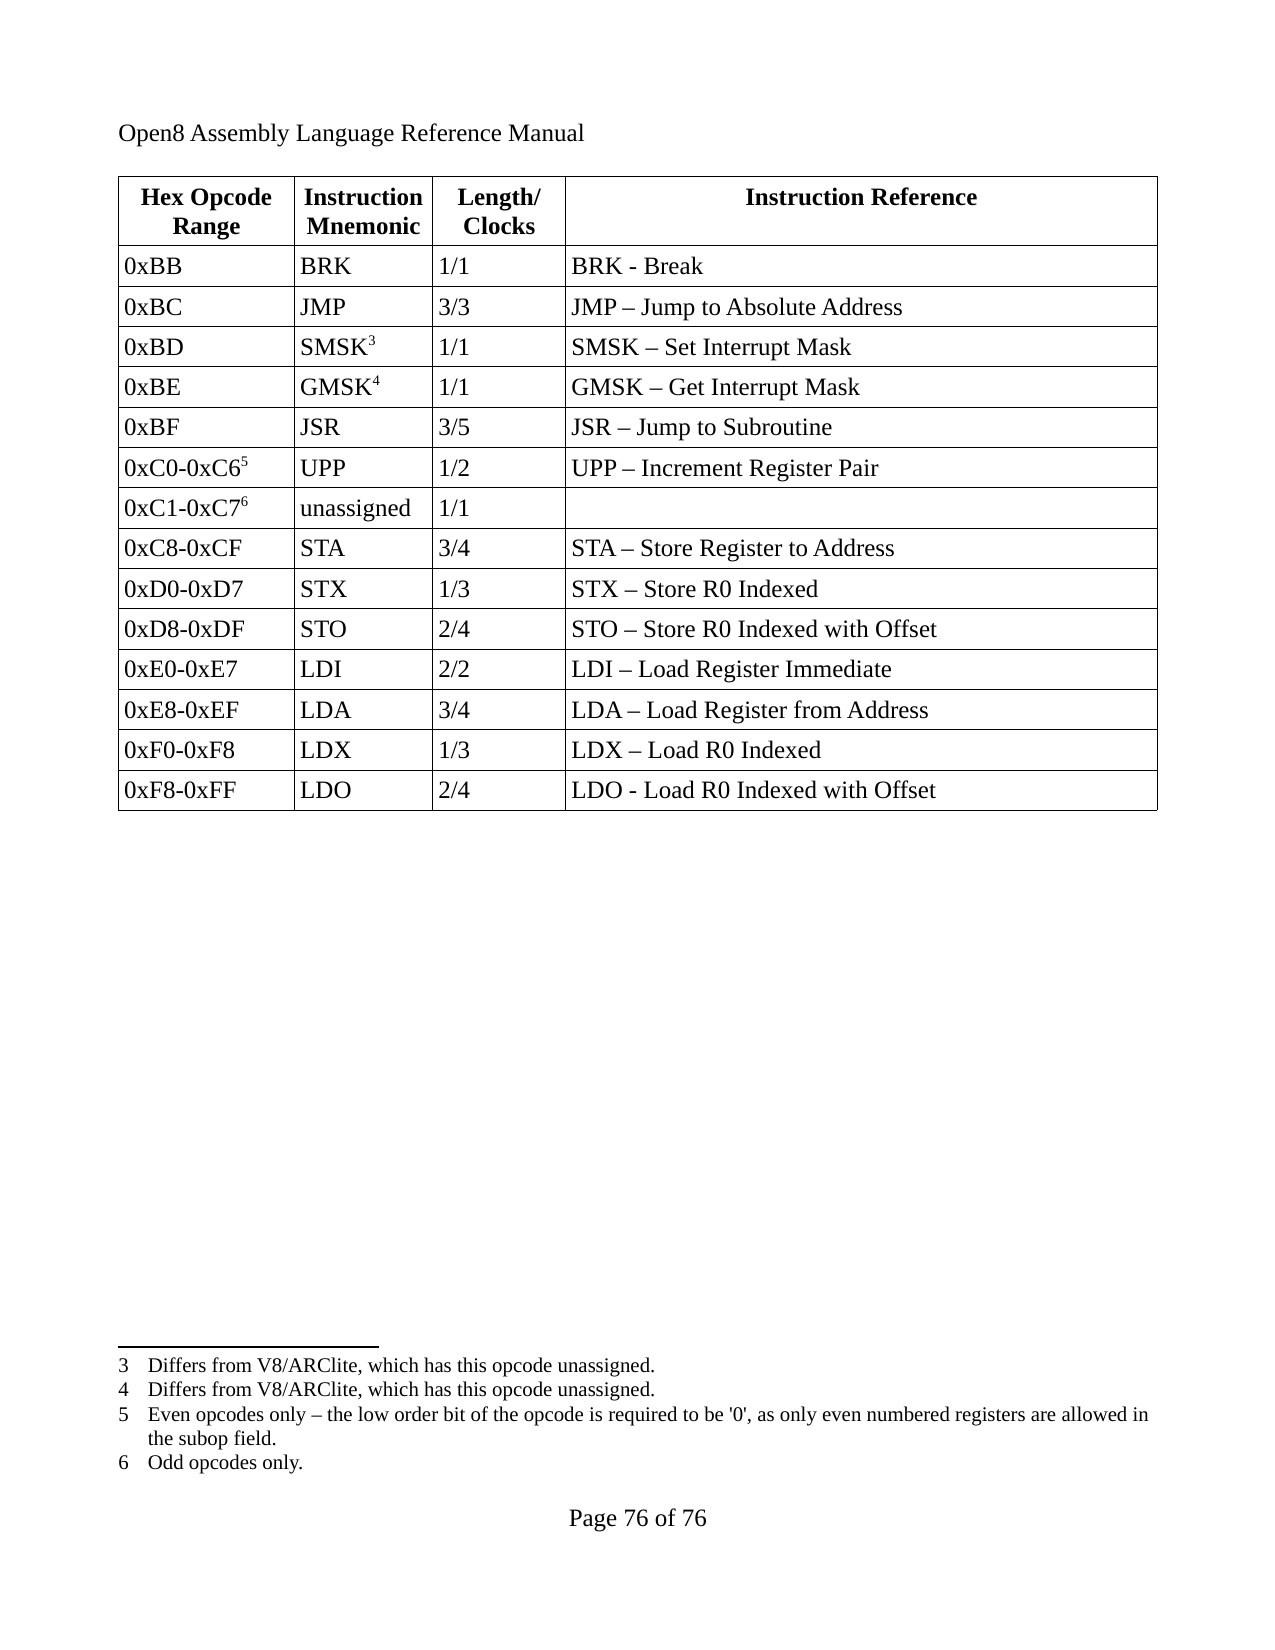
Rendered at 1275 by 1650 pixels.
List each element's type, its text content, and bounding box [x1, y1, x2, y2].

table_cell LDX – Load R0 Indexed [566, 730, 1157, 769]
table_cell 2/4 [433, 771, 565, 810]
table_cell 1/3 [433, 730, 565, 769]
table_header Length/ Clocks [433, 177, 565, 245]
table_cell 3/5 [433, 408, 565, 447]
table_cell JMP – Jump to Absolute Address [566, 287, 1157, 326]
table_cell JSR – Jump to Subroutine [566, 408, 1157, 447]
table_cell 0xF0-0xF8 [119, 730, 294, 769]
table_cell unassigned [295, 488, 432, 528]
table_cell 0xC0-0xC6 [119, 448, 294, 487]
table_cell 2/2 [433, 650, 565, 689]
table_cell JSR [295, 408, 432, 447]
table_cell 0xE0-0xE7 [119, 650, 294, 689]
table_cell LDO - Load R0 Indexed with Offset [566, 771, 1157, 810]
table_cell BRK - Break [566, 246, 1157, 286]
table_cell 1/3 [433, 569, 565, 608]
table_cell STO [295, 609, 432, 648]
table_header Instruction Reference [566, 177, 1157, 245]
table_cell 0xF8-0xFF [119, 771, 294, 810]
table_cell 3/4 [433, 529, 565, 568]
table_cell 0xBE [119, 367, 294, 407]
table_cell STX – Store R0 Indexed [566, 569, 1157, 608]
table_cell 3/4 [433, 690, 565, 729]
table_header Hex Opcode Range [119, 177, 294, 245]
table_cell SMSK – Set Interrupt Mask† [566, 327, 1157, 366]
table_cell SMSK [295, 327, 432, 366]
table_cell 1/2 [433, 448, 565, 487]
table_cell 0xBF [119, 408, 294, 447]
table_cell STX [295, 569, 432, 608]
table_cell 3/3 [433, 287, 565, 326]
table_cell BRK [295, 246, 432, 286]
table_cell GMSK [295, 367, 432, 407]
table_cell LDI [295, 650, 432, 689]
table_cell STA – Store Register to Address [566, 529, 1157, 568]
table_cell LDI – Load Register Immediate [566, 650, 1157, 689]
table_cell 0xBD [119, 327, 294, 366]
table_cell STA [295, 529, 432, 568]
table_cell 1/1 [433, 488, 565, 528]
table_cell 1/1 [433, 367, 565, 407]
table_cell 0xC1-0xC7 [119, 488, 294, 528]
table_cell STO – Store R0 Indexed with Offset [566, 609, 1157, 648]
table_cell UPP [295, 448, 432, 487]
table_cell JMP [295, 287, 432, 326]
table_cell LDA [295, 690, 432, 729]
table_cell 0xD8-0xDF [119, 609, 294, 648]
table_cell 0xE8-0xEF [119, 690, 294, 729]
table_cell 0xBB [119, 246, 294, 286]
table_cell LDA – Load Register from Address [566, 690, 1157, 729]
table_cell 2/4 [433, 609, 565, 648]
table_cell [566, 488, 1157, 528]
table_cell UPP – Increment Register Pair [566, 448, 1157, 487]
table_cell 1/1 [433, 246, 565, 286]
table_header Instruction Mnemonic [295, 177, 432, 245]
table_cell 0xC8-0xCF [119, 529, 294, 568]
table_cell LDO [295, 771, 432, 810]
table_cell LDX [295, 730, 432, 769]
table_cell 0xD0-0xD7 [119, 569, 294, 608]
table_cell 1/1 [433, 327, 565, 366]
table_cell GMSK – Get Interrupt Mask† [566, 367, 1157, 407]
table_cell 0xBC [119, 287, 294, 326]
